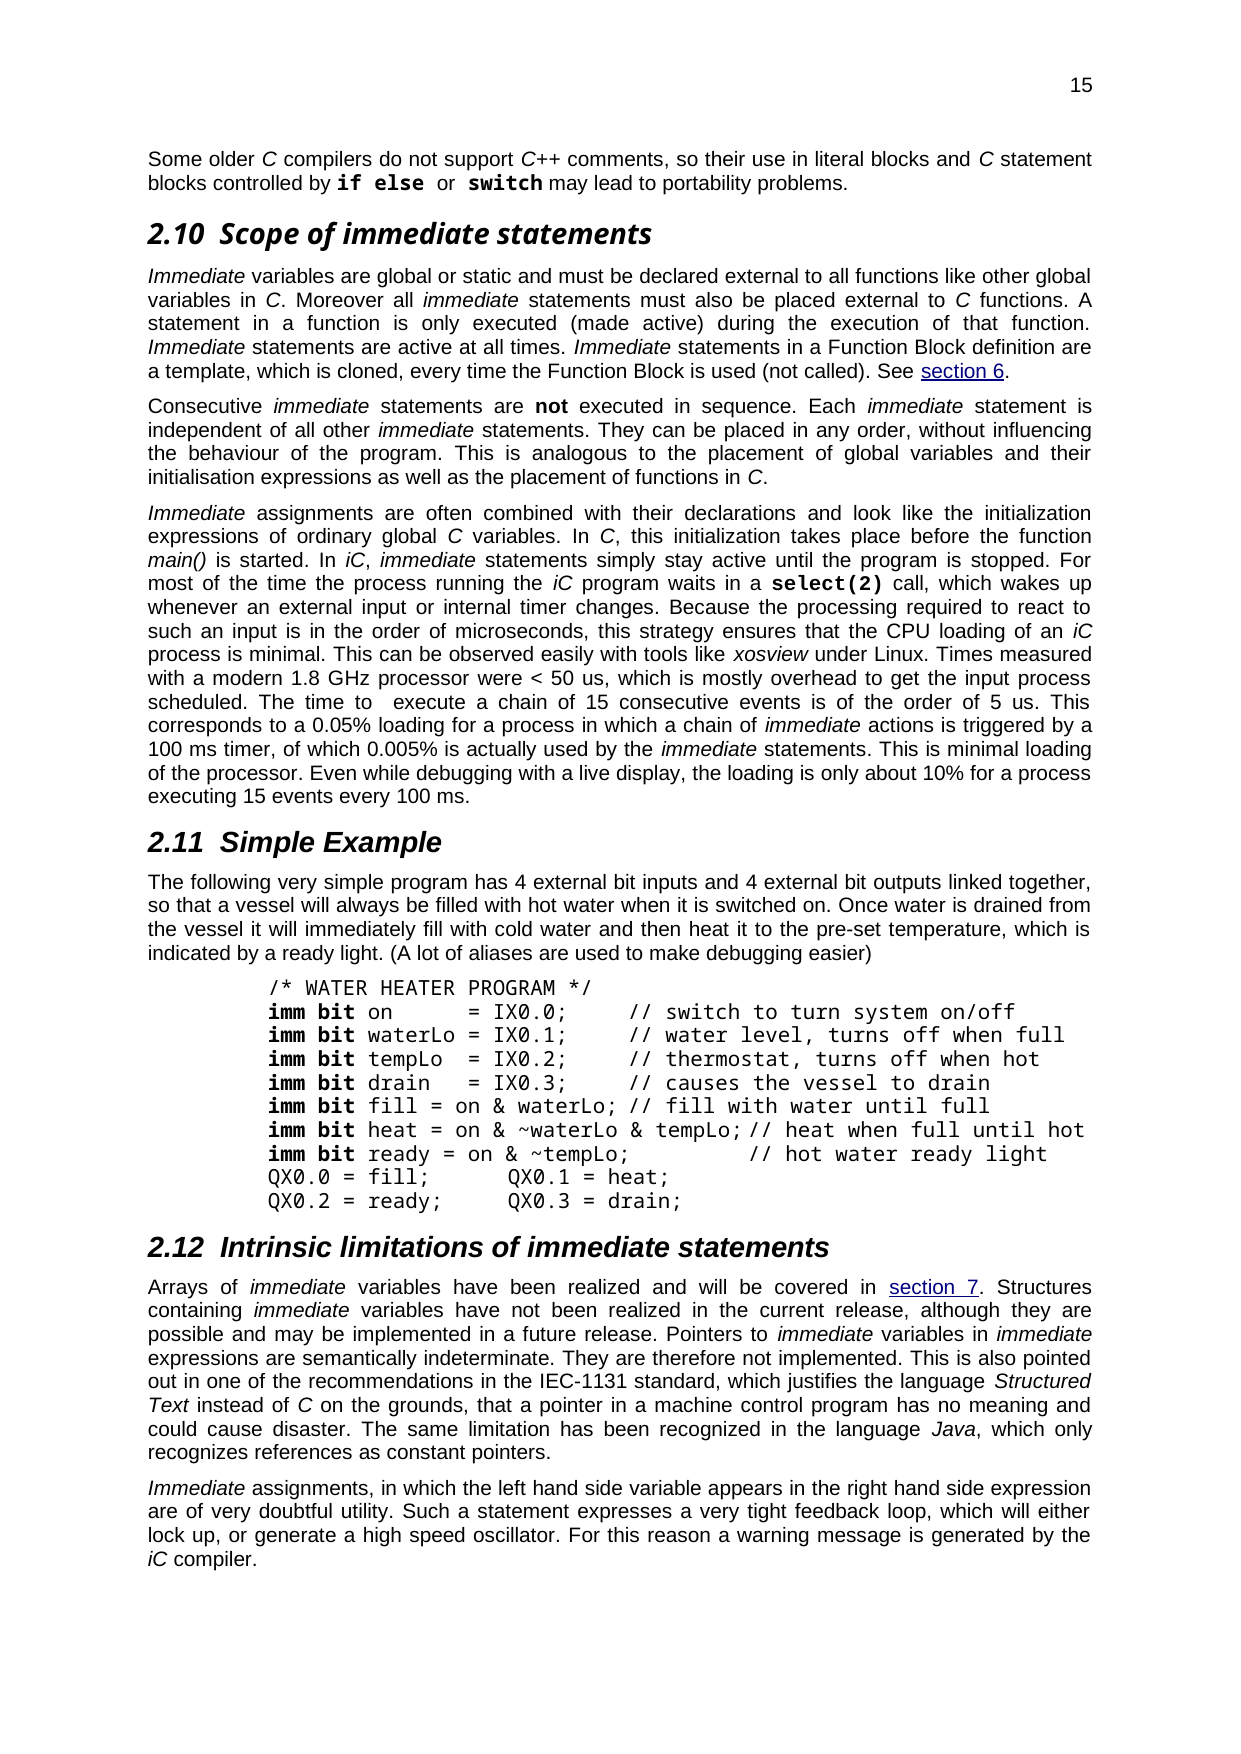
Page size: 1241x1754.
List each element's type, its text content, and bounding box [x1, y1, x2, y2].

subtitle Simple Example [148, 826, 1092, 859]
text Consecutive immediate statements are not executed in sequence. Each immediate statement is independent of all other immediate statements. They can be placed in any order, without influencing the behaviour of the program. This is analogous to the placement of global variables and their initialisation expressions as well as the placement of functions in C. [148, 395, 1092, 489]
text Arrays of immediate variables have been realized and will be covered in section 7. Structures containing immediate variables have not been realized in the current release, although they are possible and may be implemented in a future release. Pointers to immediate variables in immediate expressions are semantically indeterminate. They are therefore not implemented. This is also pointed out in one of the recommendations in the IEC-1131 standard, which justifies the language Structured Text instead of C on the grounds, that a pointer in a machine control program has no meaning and could cause disaster. The same limitation has been recognized in the language Java, which only recognizes references as constant pointers. [148, 1275, 1092, 1464]
text Immediate assignments are often combined with their declarations and look like the initialization expressions of ordinary global C variables. In C, this initialization takes place before the function main() is started. In iC, immediate statements simply stay active until the program is stopped. For most of the time the process running the iC program waits in a select(2) call, which wakes up whenever an external input or internal timer changes. Because the processing required to react to such an input is in the order of microseconds, this strategy ensures that the CPU loading of an iC process is minimal. This can be observed easily with tools like xosview under Linux. Times measured with a modern 1.8 GHz processor were < 50 us, which is mostly overhead to get the input process scheduled. The time to execute a chain of 15 consecutive events is of the order of 5 us. This corresponds to a 0.05% loading for a process in which a chain of immediate actions is triggered by a 100 ms timer, of which 0.005% is actually used by the immediate statements. This is minimal loading of the processor. Even while debugging with a live display, the loading is only about 10% for a process executing 15 events every 100 ms. [148, 501, 1092, 808]
subtitle Intrinsic limitations of immediate statements [148, 1231, 1092, 1263]
text The following very simple program has 4 external bit inputs and 4 external bit outputs linked together, so that a vessel will always be filled with hot water when it is switched on. Once water is drained from the vessel it will immediately fill with cold water and then heat it to the pre-set temperature, which is indicated by a ready light. (A lot of aliases are used to make debugging easier) [148, 870, 1092, 965]
subtitle Scope of immediate statements [148, 213, 1092, 253]
text /* WATER HEATER PROGRAM */ imm bit on = IX0.0; // switch to turn system on/off imm bit waterLo = IX0.1; // water level, turns off when full imm bit tempLo = IX0.2; // thermostat, turns off when hot imm bit drain = IX0.3; // causes the vessel to drain imm bit fill = on & waterLo; // fill with water until full imm bit heat = on & ~waterLo & tempLo; // heat when full until hot imm bit ready = on & ~tempLo; // hot water ready light QX0.0 = fill; QX0.1 = heat; QX0.2 = ready; QX0.3 = drain; [268, 977, 1092, 1213]
text Some older C compilers do not support C++ comments, so their use in literal blocks and C statement blocks controlled by if else or switch may lead to portability problems. [148, 148, 1092, 195]
text Immediate assignments, in which the left hand side variable appears in the right hand side expression are of very doubtful utility. Such a statement expresses a very tight feedback loop, which will either lock up, or generate a high speed oscillator. For this reason a warning message is generated by the iC compiler. [148, 1476, 1092, 1571]
text Immediate variables are global or static and must be declared external to all functions like other global variables in C. Moreover all immediate statements must also be placed external to C functions. A statement in a function is only executed (made active) during the execution of that function. Immediate statements are active at all times. Immediate statements in a Function Block definition are a template, which is cloned, every time the Function Block is used (not called). See section 6. [148, 265, 1092, 383]
